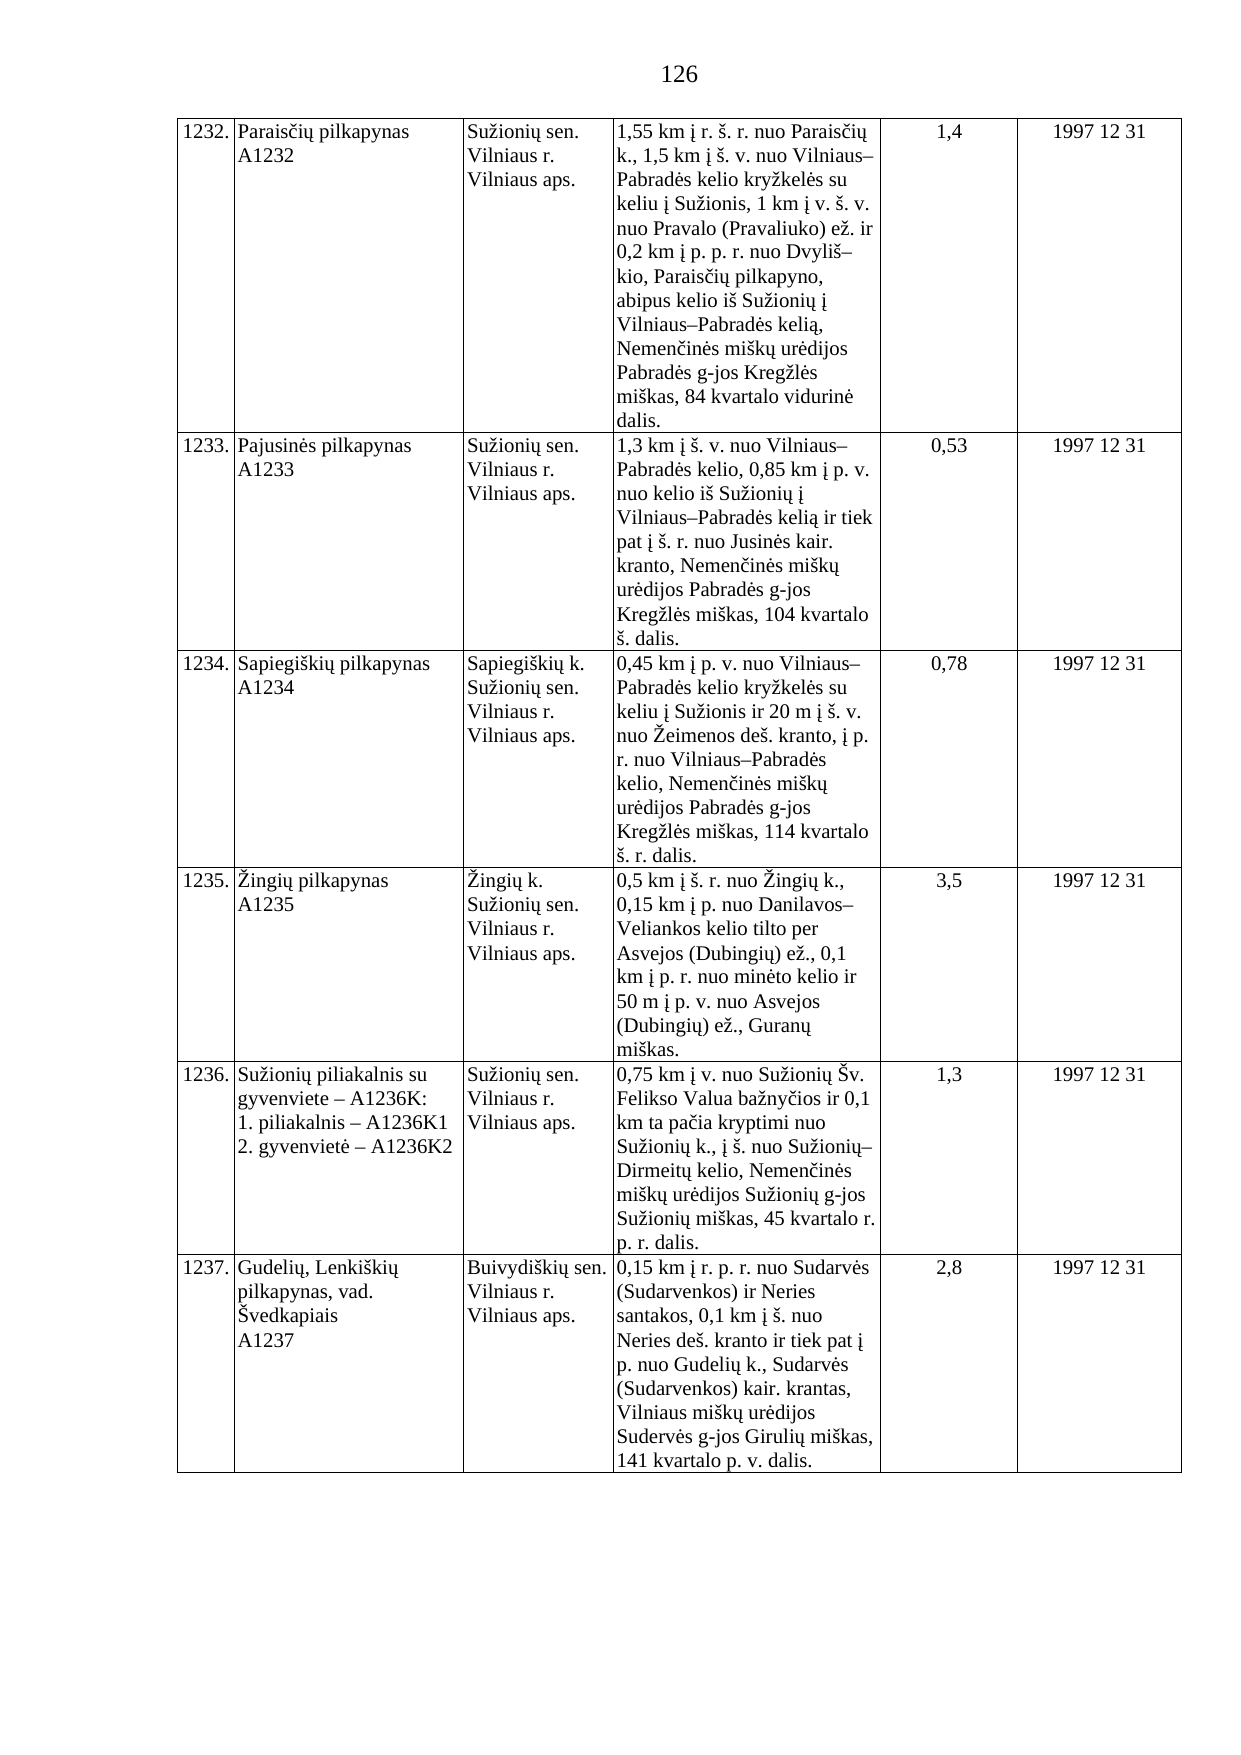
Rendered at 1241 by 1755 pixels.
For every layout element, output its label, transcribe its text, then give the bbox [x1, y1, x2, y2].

table_cell 1232. [178, 119, 234, 432]
table_cell 1997 12 31 [1018, 651, 1181, 867]
table_cell 1236. [178, 1062, 234, 1254]
table_cell 1,4 [881, 119, 1017, 432]
table_cell Žingių k. Sužionių sen. Vilniaus r. Vilniaus aps. [464, 868, 613, 1061]
table_cell 1997 12 31 [1018, 868, 1181, 1061]
table_cell Buivydiškių sen. Vilniaus r. Vilniaus aps. [464, 1255, 613, 1472]
table_cell Sapiegiškių k. Sužionių sen. Vilniaus r. Vilniaus aps. [464, 651, 613, 867]
table_cell Sužionių sen. Vilniaus r. Vilniaus aps. [464, 433, 613, 649]
table_cell Sužionių sen. Vilniaus r. Vilniaus aps. [464, 119, 613, 432]
table_cell 1997 12 31 [1018, 1255, 1181, 1472]
table_cell 1997 12 31 [1018, 1062, 1181, 1254]
table_cell 0,45 km į p. v. nuo Vilniaus–Pabradės kelio kryžkelės su keliu į Sužionis ir 20 m į š. v. nuo Žeimenos deš. kranto, į p. r. nuo Vilniaus–Pabradės kelio, Nemenčinės miškų urėdijos Pabradės g-jos Kregžlės miškas, 114 kvartalo š. r. dalis. [614, 651, 880, 867]
table_cell 0,53 [881, 433, 1017, 649]
table_cell 1,3 [881, 1062, 1017, 1254]
table_cell 1997 12 31 [1018, 119, 1181, 432]
table_cell Paraisčių pilkapynas A1232 [235, 119, 463, 432]
table_cell 0,75 km į v. nuo Sužionių Šv. Felikso Valua bažnyčios ir 0,1 km ta pačia kryptimi nuo Sužionių k., į š. nuo Sužionių–Dirmeitų kelio, Nemenčinės miškų urėdijos Sužionių g-jos Sužionių miškas, 45 kvartalo r. p. r. dalis. [614, 1062, 880, 1254]
table_cell 1,3 km į š. v. nuo Vilniaus–Pabradės kelio, 0,85 km į p. v. nuo kelio iš Sužionių į Vilniaus–Pabradės kelią ir tiek pat į š. r. nuo Jusinės kair. kranto, Nemenčinės miškų urėdijos Pabradės g-jos Kregžlės miškas, 104 kvartalo š. dalis. [614, 433, 880, 649]
table_cell 0,78 [881, 651, 1017, 867]
table_cell Sužionių sen. Vilniaus r. Vilniaus aps. [464, 1062, 613, 1254]
table_cell 1235. [178, 868, 234, 1061]
table_cell Sapiegiškių pilkapynas A1234 [235, 651, 463, 867]
table_cell 1237. [178, 1255, 234, 1472]
table_cell 1,55 km į r. š. r. nuo Paraisčių k., 1,5 km į š. v. nuo Vilniaus–Pabradės kelio kryžkelės su keliu į Sužionis, 1 km į v. š. v. nuo Pravalo (Pravaliuko) ež. ir 0,2 km į p. p. r. nuo Dvyliš–kio, Paraisčių pilkapyno, abipus kelio iš Sužionių į Vilniaus–Pabradės kelią, Nemenčinės miškų urėdijos Pabradės g-jos Kregžlės miškas, 84 kvartalo vidurinė dalis. [614, 119, 880, 432]
table_cell 1997 12 31 [1018, 433, 1181, 649]
table_cell Žingių pilkapynas A1235 [235, 868, 463, 1061]
table_cell 0,5 km į š. r. nuo Žingių k., 0,15 km į p. nuo Danilavos–Veliankos kelio tilto per Asvejos (Dubingių) ež., 0,1 km į p. r. nuo minėto kelio ir 50 m į p. v. nuo Asvejos (Dubingių) ež., Guranų miškas. [614, 868, 880, 1061]
table_cell 1233. [178, 433, 234, 649]
table_cell 3,5 [881, 868, 1017, 1061]
table_cell Sužionių piliakalnis su gyvenviete – A1236K: 1. piliakalnis – A1236K1 2. gyvenvietė – A1236K2 [235, 1062, 463, 1254]
table_cell 0,15 km į r. p. r. nuo Sudarvės (Sudarvenkos) ir Neries santakos, 0,1 km į š. nuo Neries deš. kranto ir tiek pat į p. nuo Gudelių k., Sudarvės (Sudarvenkos) kair. krantas, Vilniaus miškų urėdijos Sudervės g-jos Girulių miškas, 141 kvartalo p. v. dalis. [614, 1255, 880, 1472]
table_cell Gudelių, Lenkiškių pilkapynas, vad. Švedkapiais A1237 [235, 1255, 463, 1472]
table_cell 2,8 [881, 1255, 1017, 1472]
table_cell Pajusinės pilkapynas A1233 [235, 433, 463, 649]
table_cell 1234. [178, 651, 234, 867]
